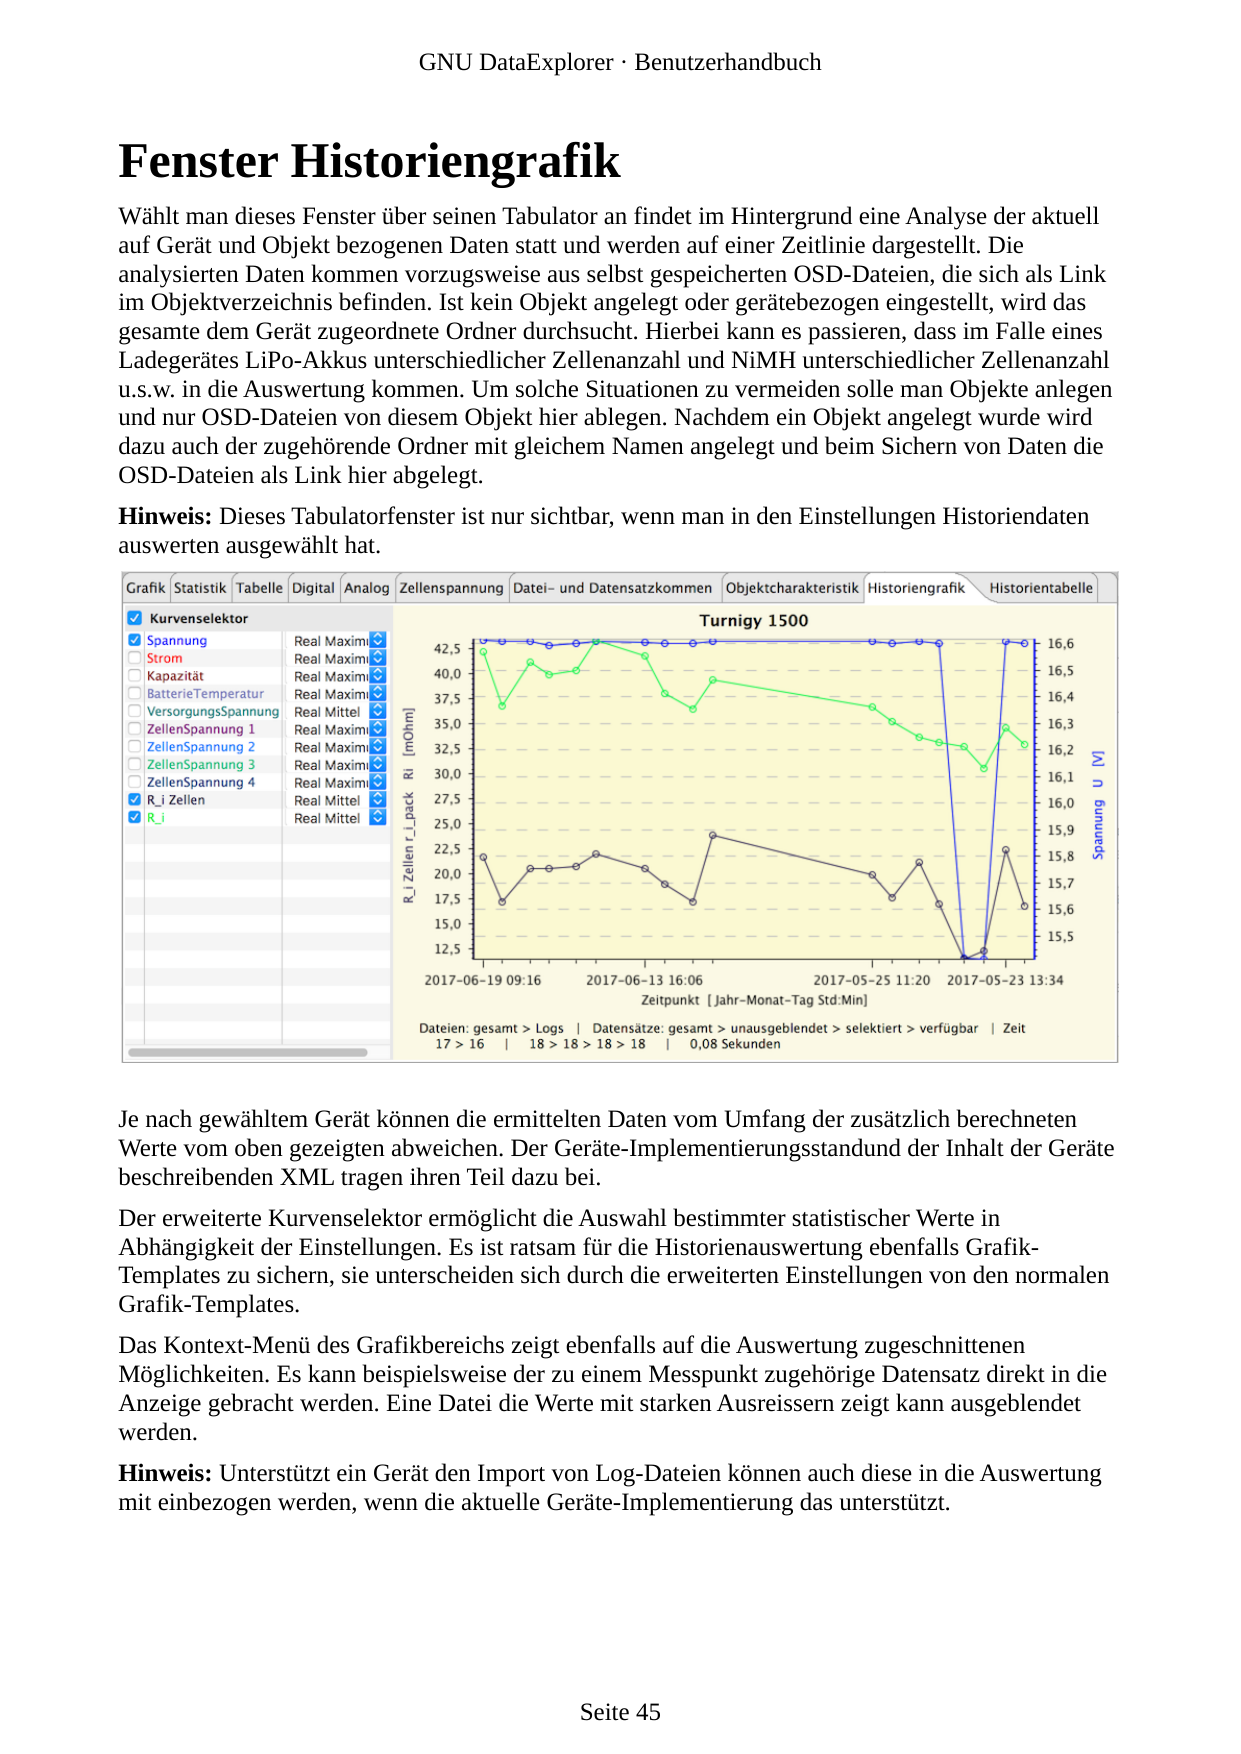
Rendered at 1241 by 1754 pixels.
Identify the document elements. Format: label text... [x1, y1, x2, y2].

text Hinweis: Dieses Tabulatorfenster ist nur sichtbar, wenn man in den Einstellungen Historiendaten auswerten ausgewählt hat. [118, 501, 1122, 559]
subtitle Fenster Historiengrafik [118, 131, 1122, 189]
text Wählt man dieses Fenster über seinen Tabulator an findet im Hintergrund eine Analyse der aktuell auf Gerät und Objekt bezogenen Daten statt und werden auf einer Zeitlinie dargestellt. Die analysierten Daten kommen vorzugsweise aus selbst gespeicherten OSD-Dateien, die sich als Link im Objektverzeichnis befinden. Ist kein Objekt angelegt oder gerätebezogen eingestellt, wird das gesamte dem Gerät zugeordnete Ordner durchsucht. Hierbei kann es passieren, dass im Falle eines Ladegerätes LiPo-Akkus unterschiedlicher Zellenanzahl und NiMH unterschiedlicher Zellenanzahl u.s.w. in die Auswertung kommen. Um solche Situationen zu vermeiden solle man Objekte anlegen und nur OSD-Dateien von diesem Objekt hier ablegen. Nachdem ein Objekt angelegt wurde wird dazu auch der zugehörende Ordner mit gleichem Namen angelegt und beim Sichern von Daten die OSD-Dateien als Link hier abgelegt. [118, 201, 1122, 489]
text Der erweiterte Kurvenselektor ermöglicht die Auswahl bestimmter statistischer Werte in Abhängigkeit der Einstellungen. Es ist ratsam für die Historienauswertung ebenfalls Grafik-Templates zu sichern, sie unterscheiden sich durch die erweiterten Einstellungen von den normalen Grafik-Templates. [118, 1203, 1122, 1318]
picture [121, 571, 1119, 1063]
text Hinweis: Unterstützt ein Gerät den Import von Log-Dateien können auch diese in die Auswertung mit einbezogen werden, wenn die aktuelle Geräte-Implementierung das unterstützt. [118, 1458, 1122, 1515]
text Das Kontext-Menü des Grafikbereichs zeigt ebenfalls auf die Auswertung zugeschnittenen Möglichkeiten. Es kann beispielsweise der zu einem Messpunkt zugehörige Datensatz direkt in die Anzeige gebracht werden. Eine Datei die Werte mit starken Ausreissern zeigt kann ausgeblendet werden. [118, 1330, 1122, 1445]
text Je nach gewähltem Gerät können die ermittelten Daten vom Umfang der zusätzlich berechneten Werte vom oben gezeigten abweichen. Der Geräte-Implementierungsstandund der Inhalt der Geräte beschreibenden XML tragen ihren Teil dazu bei. [118, 1104, 1122, 1190]
